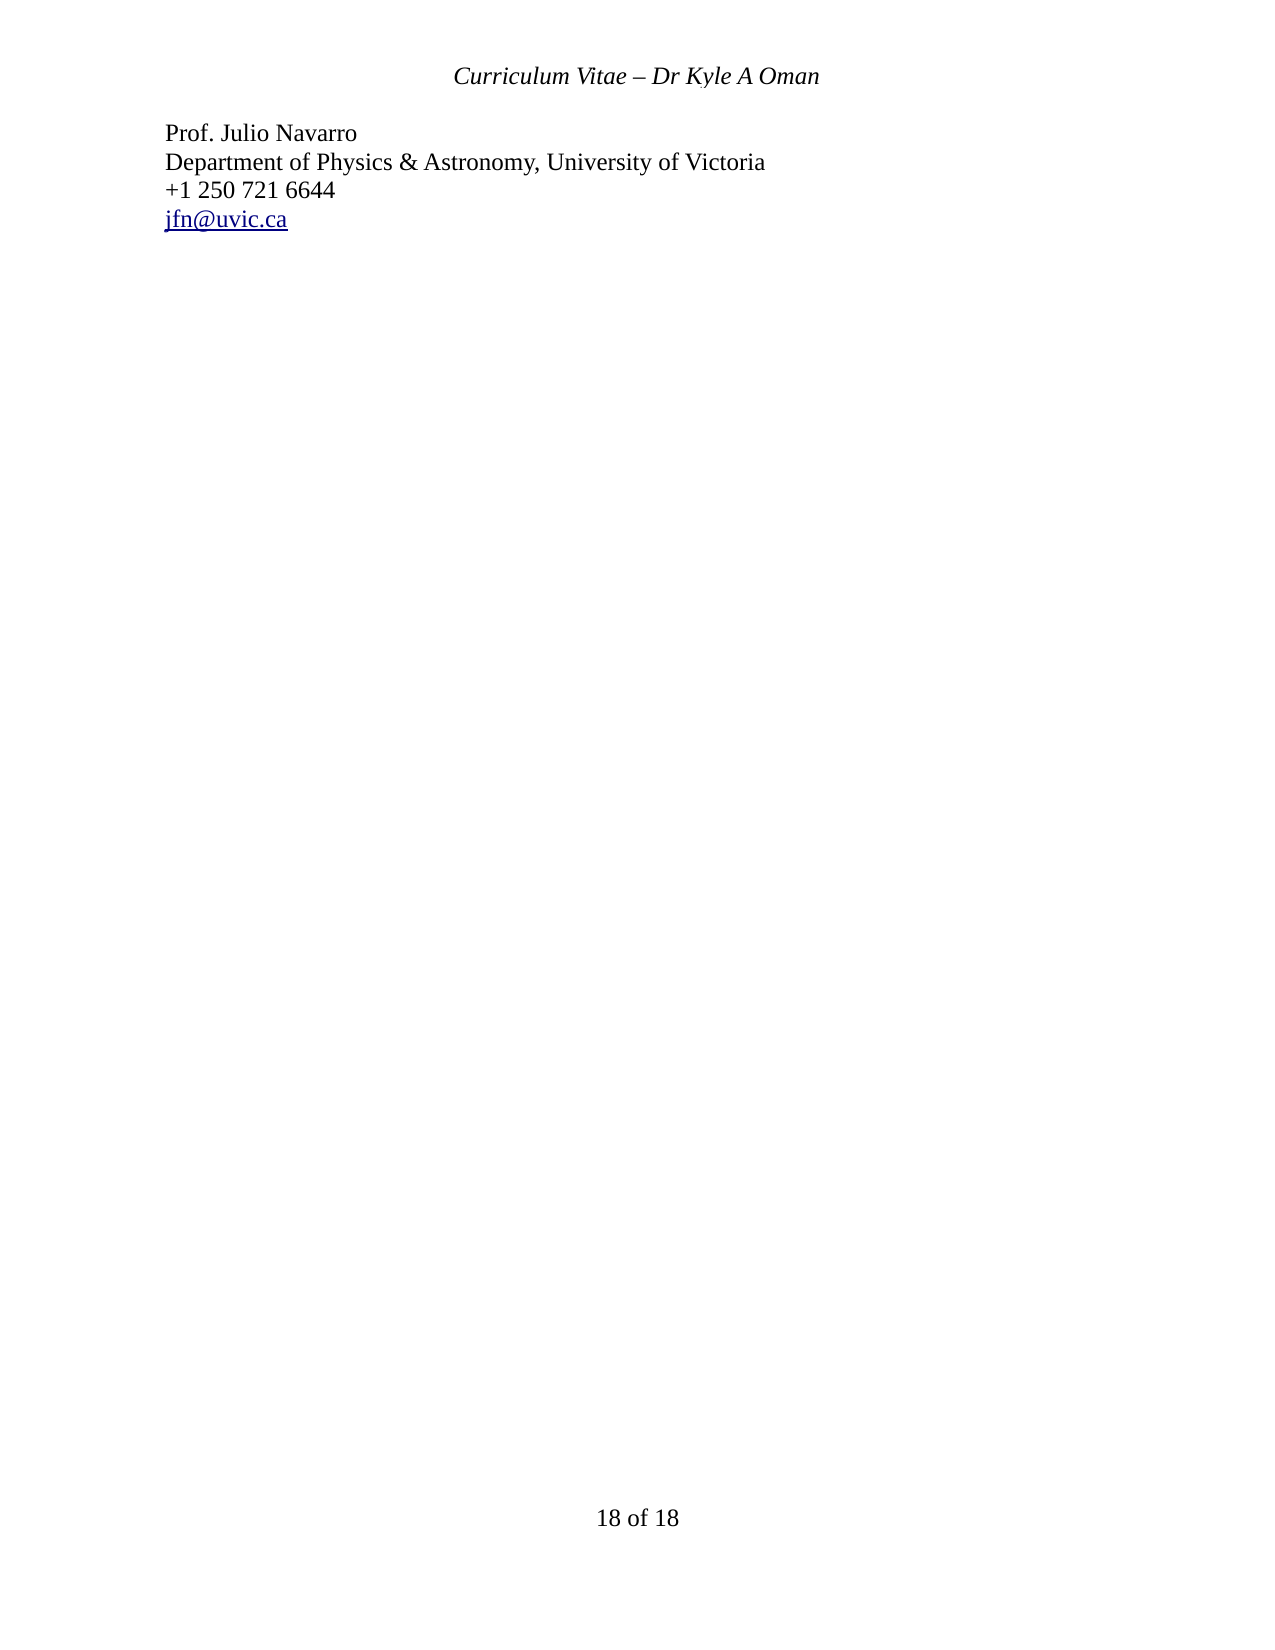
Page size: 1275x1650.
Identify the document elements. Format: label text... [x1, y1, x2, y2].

text Prof. Julio Navarro Department of Physics & Astronomy, University of Victoria +1 250 721 6644 jfn@uvic.ca [118, 118, 1157, 233]
